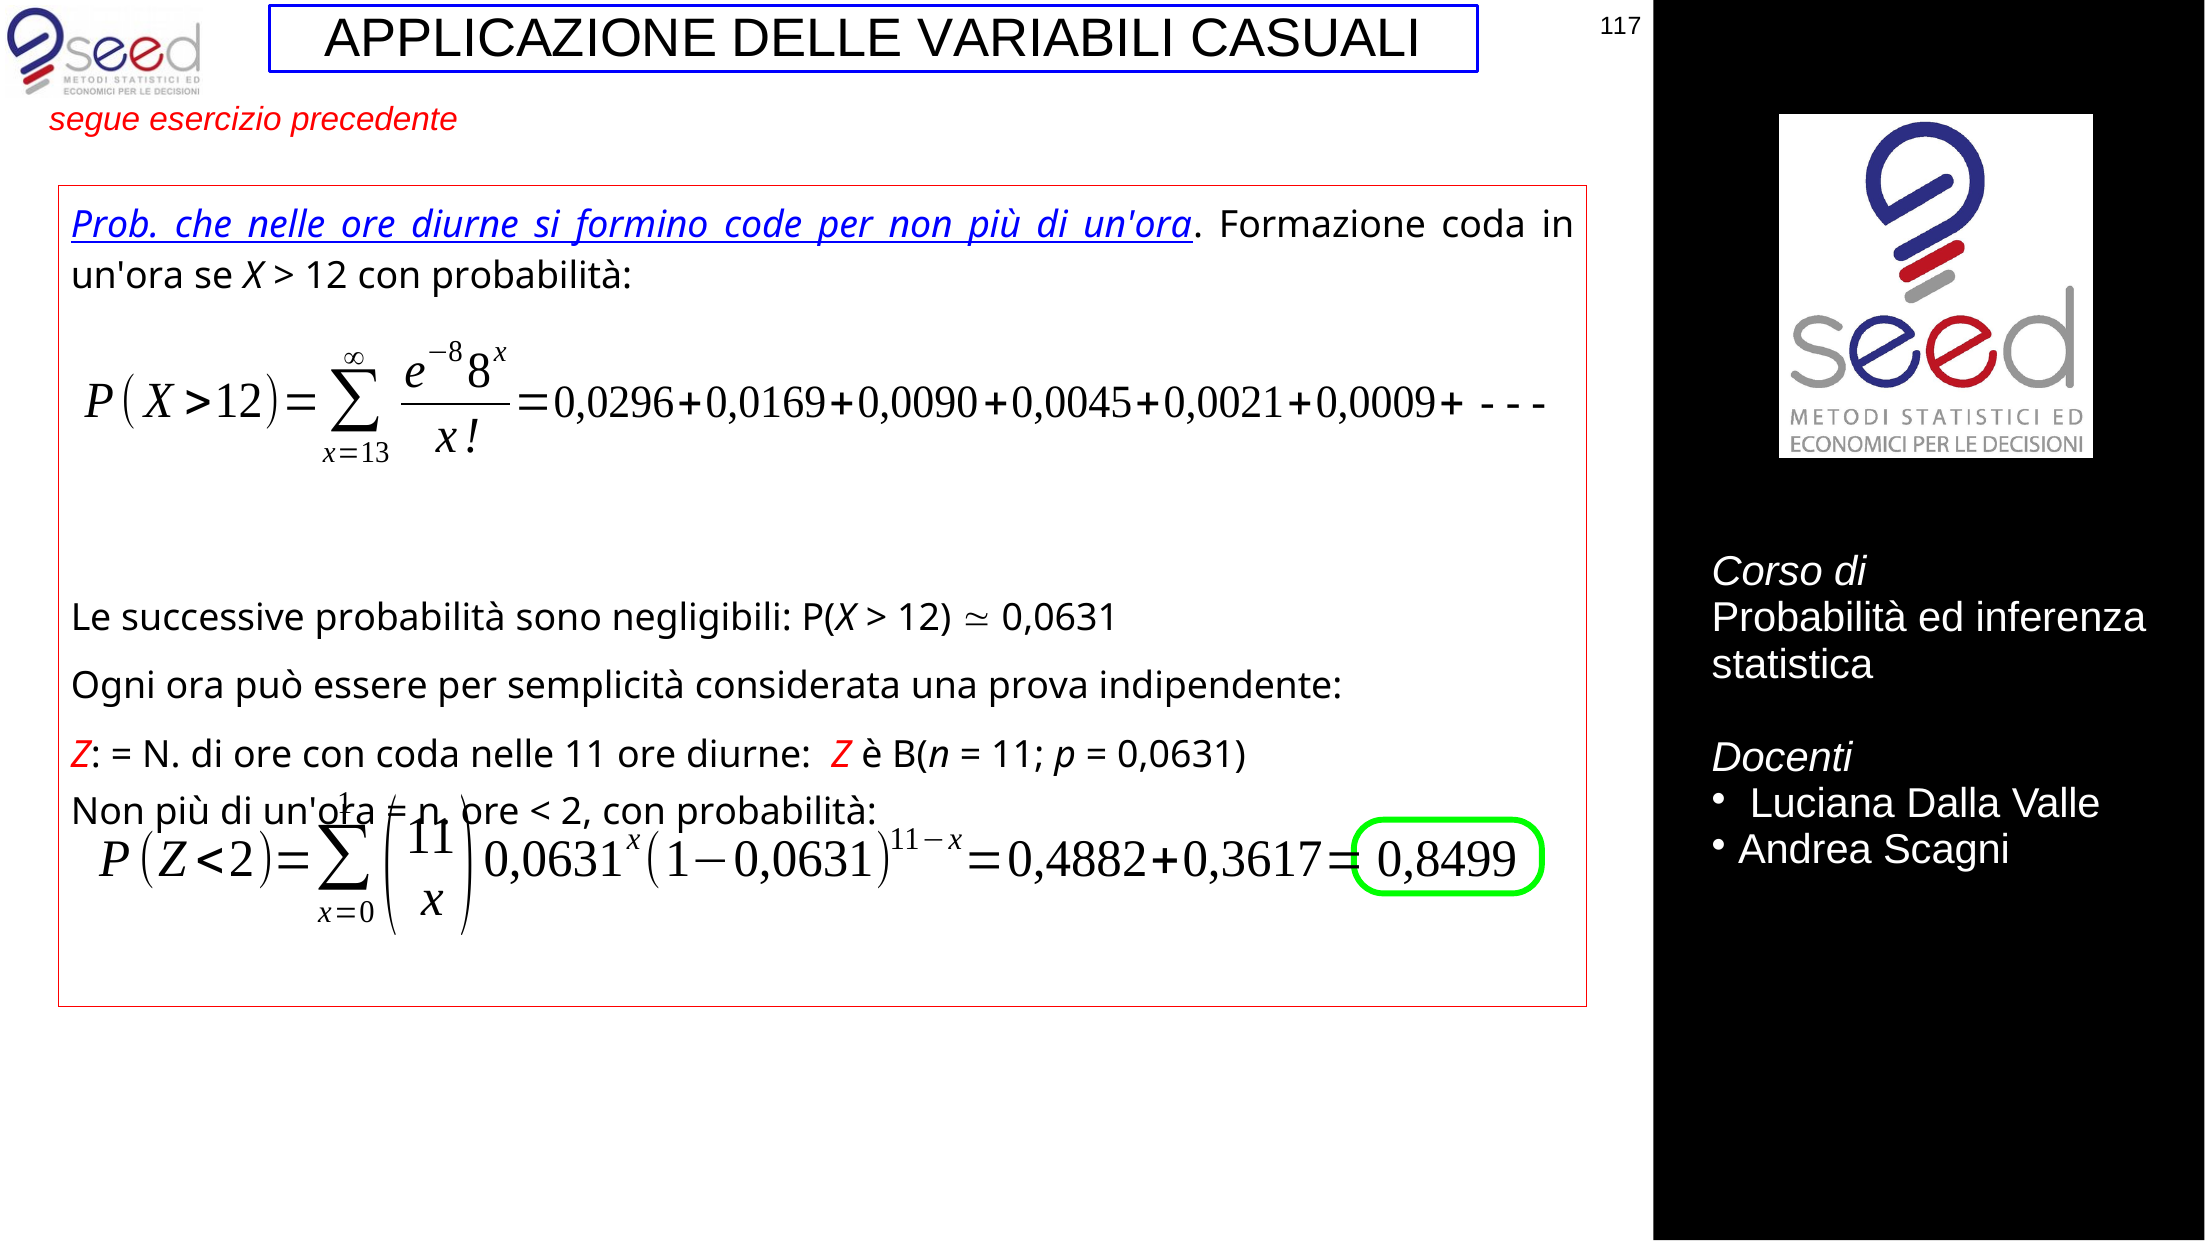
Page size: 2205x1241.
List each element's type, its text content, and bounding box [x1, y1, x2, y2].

picture [1779, 114, 2093, 458]
picture [5, 5, 203, 98]
text_box Prob. che nelle ore diurne si formino code per non più di un'ora. Formazione coda in un'ora se X > 12 con probabilità: Le successive probabilità sono negligibili: P(X > 12) ≃ 0,0631 Ogni ora può essere per semplicità considerata una prova indipendente: Z: = N. di ore con coda nelle 11 ore diurne: Z è B(n = 11; p = 0,0631) Non più di un'ora = n. ore < 2, con probabilità: [58, 185, 1587, 976]
text_box segue esercizio precedente [49, 100, 1186, 139]
text_box APPLICAZIONE DELLE VARIABILI CASUALI [269, 5, 1478, 72]
